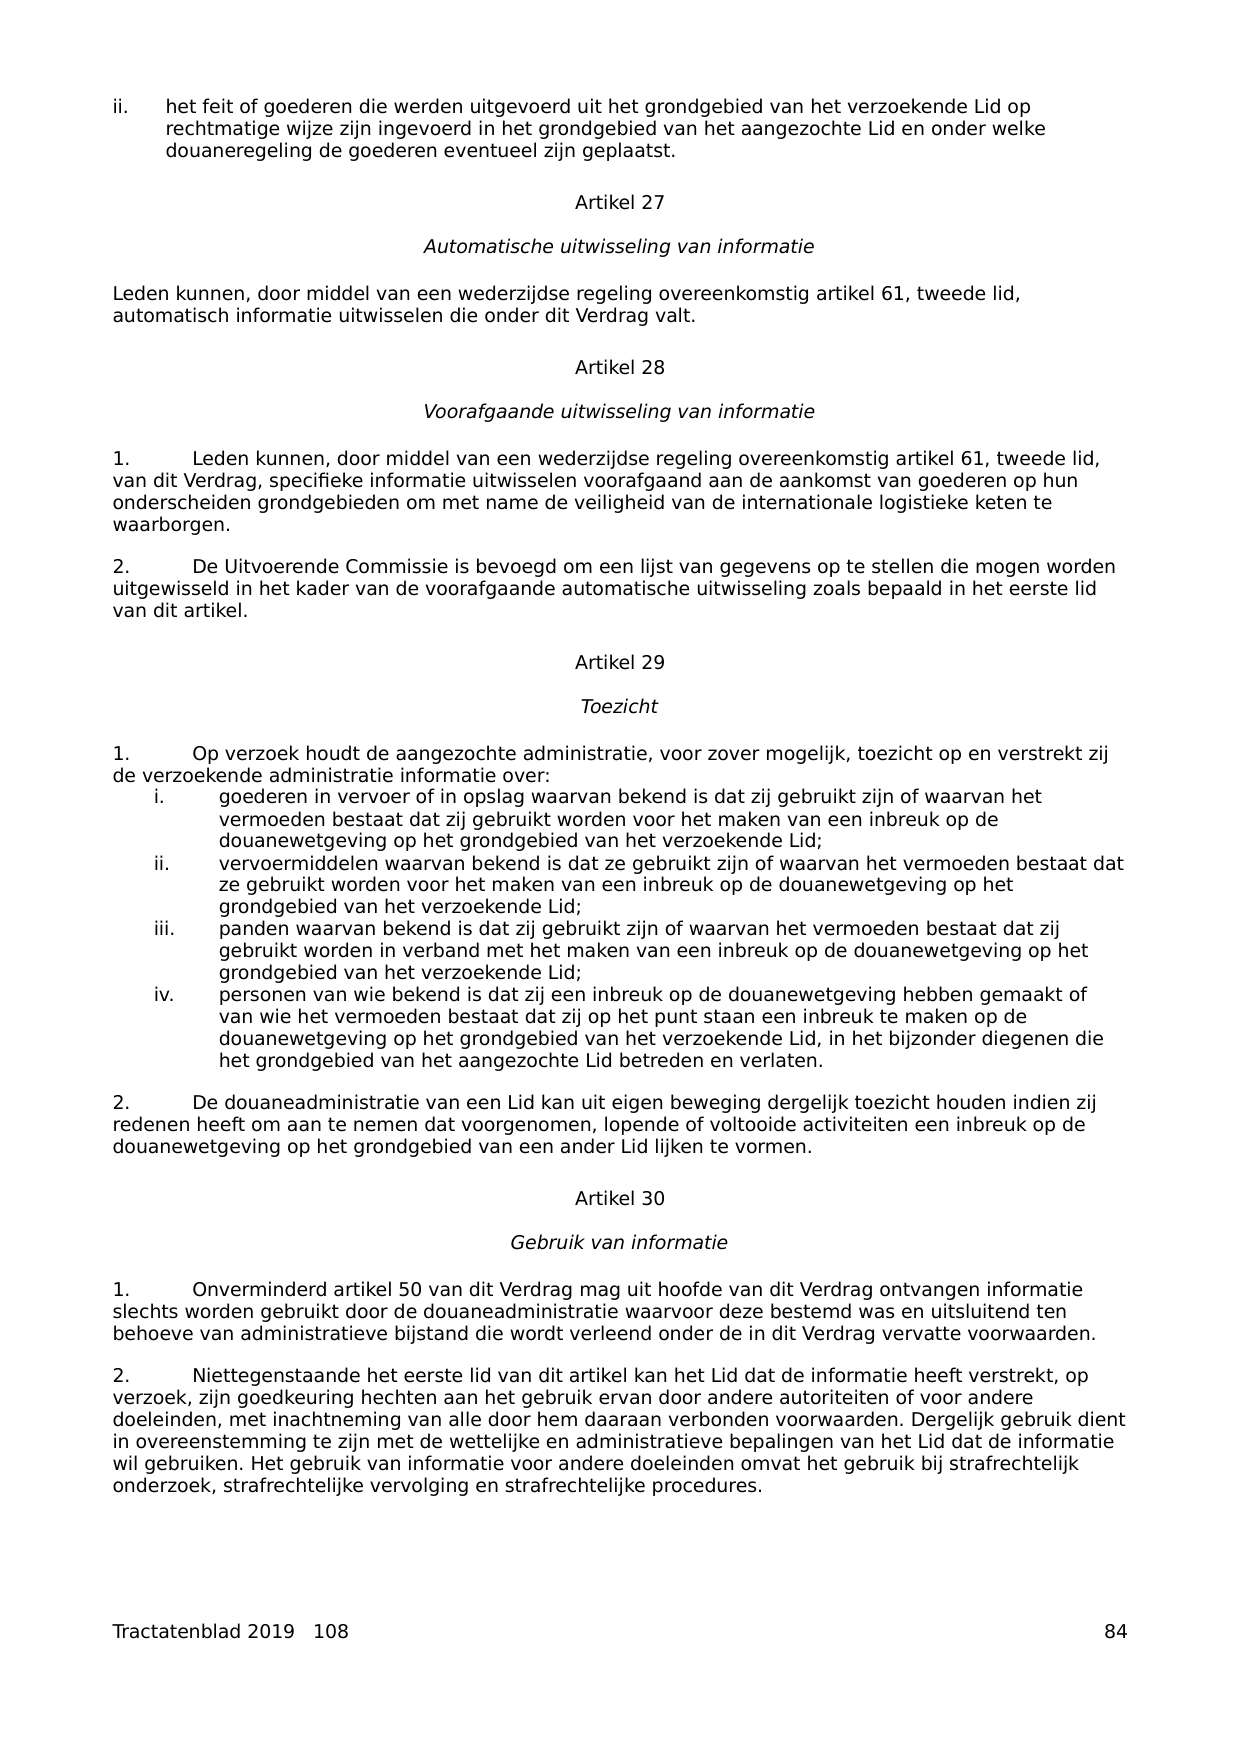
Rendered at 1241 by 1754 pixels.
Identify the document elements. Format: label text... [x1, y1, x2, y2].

text i. goederen in vervoer of in opslag waarvan bekend is dat zij gebruikt zijn of waarvan het vermoeden bestaat dat zij gebruikt worden voor het maken van een inbreuk op de douanewetgeving op het grondgebied van het verzoekende Lid; [153, 786, 1128, 852]
text Leden kunnen, door middel van een wederzijdse regeling overeenkomstig artikel 61, tweede lid, automatisch informatie uitwisselen die onder dit Verdrag valt. [112, 283, 1128, 327]
text ii. het feit of goederen die werden uitgevoerd uit het grondgebied van het verzoekende Lid op rechtmatige wijze zijn ingevoerd in het grondgebied van het aangezochte Lid en onder welke douaneregeling de goederen eventueel zijn geplaatst. [112, 96, 1128, 162]
text 2. Niettegenstaande het eerste lid van dit artikel kan het Lid dat de informatie heeft verstrekt, op verzoek, zijn goedkeuring hechten aan het gebruik ervan door andere autoriteiten of voor andere doeleinden, met inachtneming van alle door hem daaraan verbonden voorwaarden. Dergelijk gebruik dient in overeenstemming te zijn met de wettelijke en administratieve bepalingen van het Lid dat de informatie wil gebruiken. Het gebruik van informatie voor andere doeleinden omvat het gebruik bij strafrechtelijk onderzoek, strafrechtelijke vervolging en strafrechtelijke procedures. [112, 1365, 1128, 1497]
subtitle Artikel 28 Voorafgaande uitwisseling van informatie [112, 357, 1128, 423]
text 1. Leden kunnen, door middel van een wederzijdse regeling overeenkomstig artikel 61, tweede lid, van dit Verdrag, specifieke informatie uitwisselen voorafgaand aan de aankomst van goederen op hun onderscheiden grondgebieden om met name de veiligheid van de internationale logistieke keten te waarborgen. [112, 448, 1128, 536]
text 1. Op verzoek houdt de aangezochte administratie, voor zover mogelijk, toezicht op en verstrekt zij de verzoekende administratie informatie over: [112, 742, 1128, 786]
text 2. De douaneadministratie van een Lid kan uit eigen beweging dergelijk toezicht houden indien zij redenen heeft om aan te nemen dat voorgenomen, lopende of voltooide activiteiten een inbreuk op de douanewetgeving op het grondgebied van een ander Lid lijken te vormen. [112, 1092, 1128, 1158]
subtitle Artikel 29 Toezicht [112, 652, 1128, 717]
subtitle Artikel 27 Automatische uitwisseling van informatie [112, 192, 1128, 258]
subtitle Artikel 30 Gebruik van informatie [112, 1188, 1128, 1254]
text iv. personen van wie bekend is dat zij een inbreuk op de douanewetgeving hebben gemaakt of van wie het vermoeden bestaat dat zij op het punt staan een inbreuk te maken op de douanewetgeving op het grondgebied van het verzoekende Lid, in het bijzonder diegenen die het grondgebied van het aangezochte Lid betreden en verlaten. [153, 984, 1128, 1072]
text iii. panden waarvan bekend is dat zij gebruikt zijn of waarvan het vermoeden bestaat dat zij gebruikt worden in verband met het maken van een inbreuk op de douanewetgeving op het grondgebied van het verzoekende Lid; [153, 918, 1128, 984]
text ii. vervoermiddelen waarvan bekend is dat ze gebruikt zijn of waarvan het vermoeden bestaat dat ze gebruikt worden voor het maken van een inbreuk op de douanewetgeving op het grondgebied van het verzoekende Lid; [153, 852, 1128, 918]
text 1. Onverminderd artikel 50 van dit Verdrag mag uit hoofde van dit Verdrag ontvangen informatie slechts worden gebruikt door de douaneadministratie waarvoor deze bestemd was en uitsluitend ten behoeve van administratieve bijstand die wordt verleend onder de in dit Verdrag vervatte voorwaarden. [112, 1279, 1128, 1345]
text 2. De Uitvoerende Commissie is bevoegd om een lijst van gegevens op te stellen die mogen worden uitgewisseld in het kader van de voorafgaande automatische uitwisseling zoals bepaald in het eerste lid van dit artikel. [112, 556, 1128, 622]
